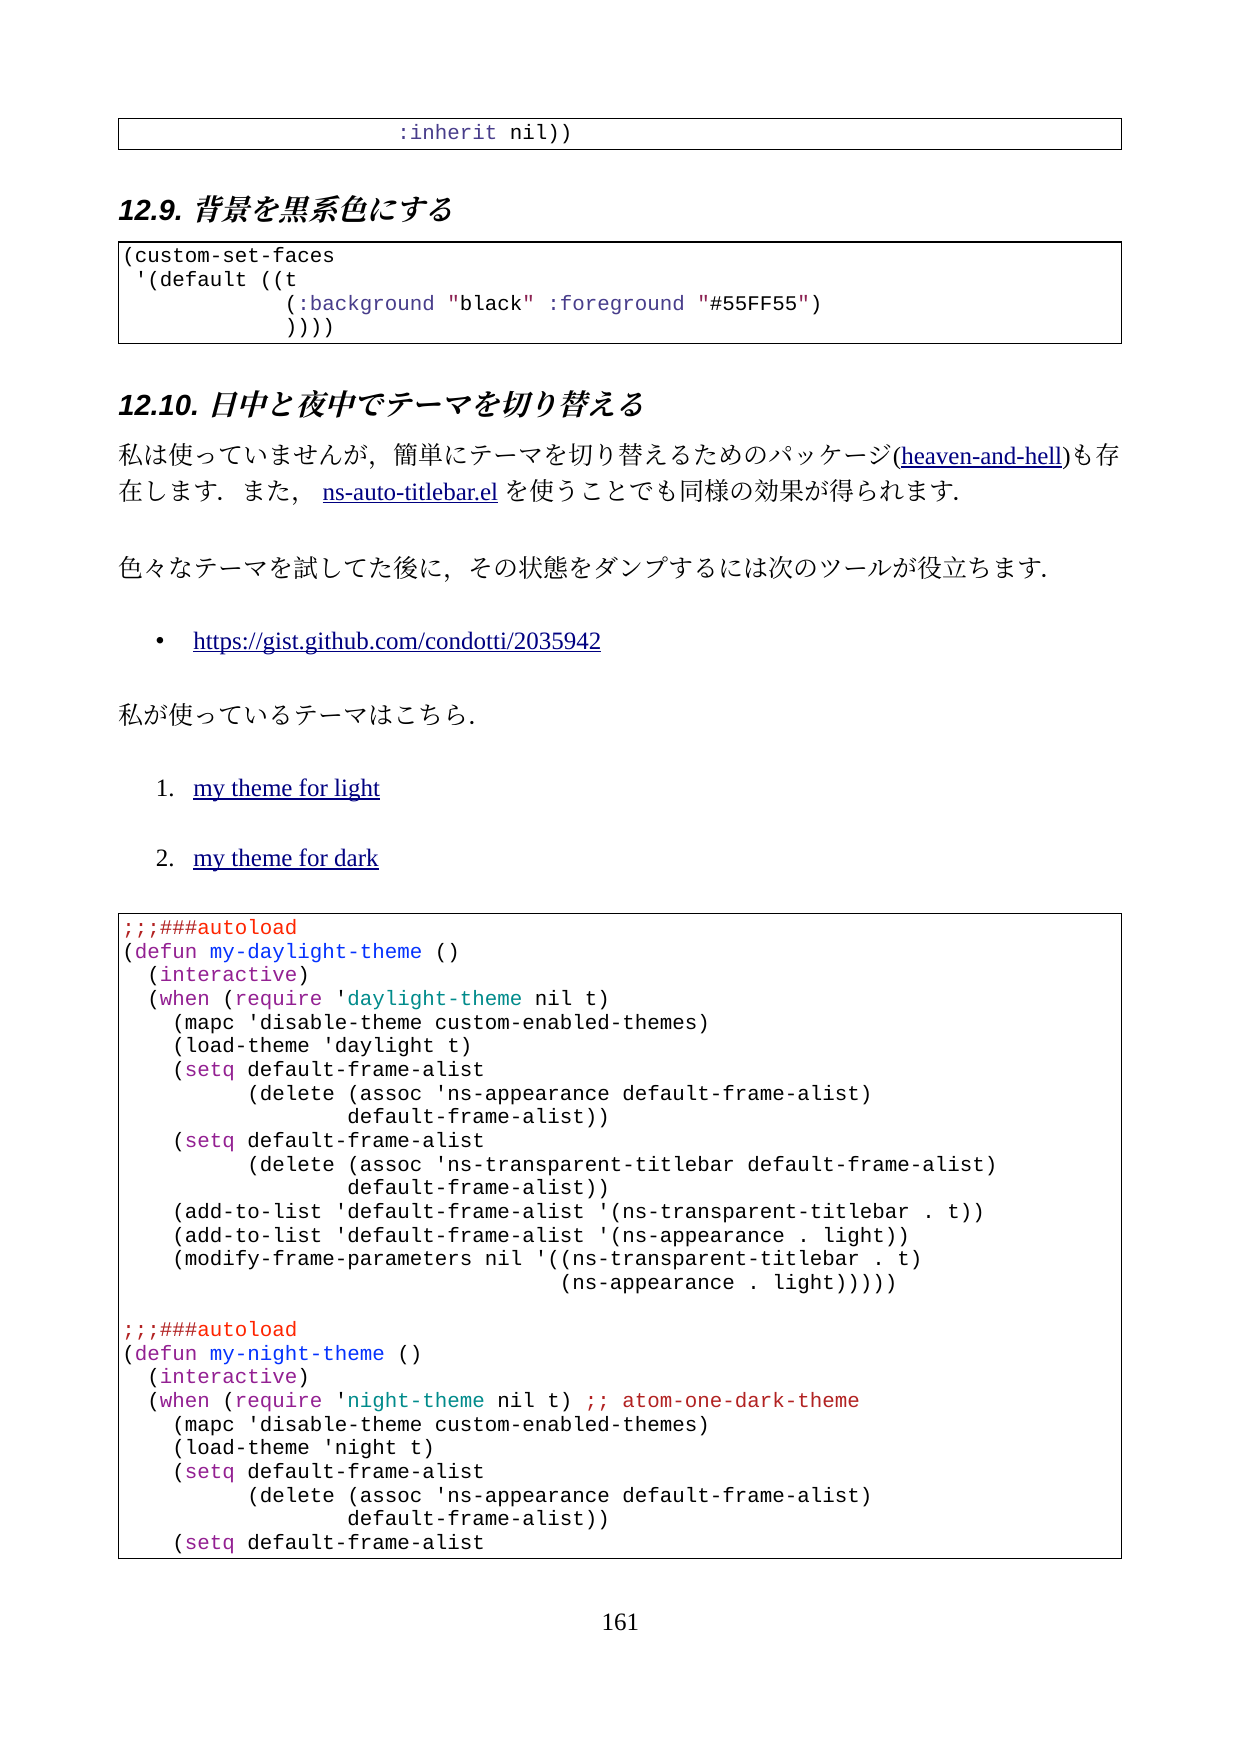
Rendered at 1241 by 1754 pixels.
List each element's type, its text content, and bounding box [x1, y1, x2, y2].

text (interactive) [119, 961, 1121, 984]
text (interactive) [119, 1362, 1121, 1386]
text (mapc 'disable-theme custom-enabled-themes) [119, 1410, 1121, 1433]
text default-frame-alist)) [119, 1173, 1121, 1197]
subtitle 日中と夜中でテーマを切り替える [118, 381, 1122, 423]
text default-frame-alist)) [119, 1102, 1121, 1126]
text (delete (assoc 'ns-appearance default-frame-alist) [119, 1079, 1121, 1102]
text (setq default-frame-alist [119, 1055, 1121, 1079]
text (load-theme 'night t) [119, 1433, 1121, 1457]
text (add-to-list 'default-frame-alist '(ns-appearance . light)) [119, 1221, 1121, 1244]
text (:background "black" :foreground "#55FF55") [119, 289, 1121, 312]
text (add-to-list 'default-frame-alist '(ns-transparent-titlebar . t)) [119, 1197, 1121, 1221]
text 私が使っているテーマはこちら． [118, 696, 1122, 761]
text 色々なテーマを試してた後に，その状態をダンプするには次のツールが役立ちます． [118, 549, 1122, 613]
text (modify-frame-parameters nil '((ns-transparent-titlebar . t) [119, 1244, 1121, 1268]
text (mapc 'disable-theme custom-enabled-themes) [119, 1008, 1121, 1031]
list https://gist.github.com/condotti/2035942 [156, 626, 1122, 683]
text :inherit nil)) [119, 119, 1121, 149]
text (setq default-frame-alist [119, 1457, 1121, 1481]
text 私は使っていませんが，簡単にテーマを切り替えるためのパッケージ(heaven-and-hell)も存在します．また， ns-auto-titlebar.el を使うことでも同様の効果が得られます． [118, 436, 1122, 536]
text (delete (assoc 'ns-appearance default-frame-alist) [119, 1481, 1121, 1504]
text (setq default-frame-alist [119, 1528, 1121, 1558]
text (when (require 'daylight-theme nil t) [119, 984, 1121, 1008]
text (custom-set-faces [119, 243, 1121, 265]
text (setq default-frame-alist [119, 1126, 1121, 1150]
text (load-theme 'daylight t) [119, 1031, 1121, 1055]
text '(default ((t [119, 265, 1121, 289]
text (defun my-night-theme () [119, 1339, 1121, 1362]
list my theme for dark [156, 843, 1122, 901]
text )))) [119, 312, 1121, 343]
subtitle 背景を黒系色にする [118, 187, 1122, 229]
text (when (require 'night-theme nil t) ;; atom-one-dark-theme [119, 1386, 1121, 1410]
text default-frame-alist)) [119, 1504, 1121, 1528]
list my theme for light [156, 773, 1122, 831]
text ;;;###autoload [119, 914, 1121, 937]
text (delete (assoc 'ns-transparent-titlebar default-frame-alist) [119, 1150, 1121, 1173]
text (ns-appearance . light))))) [119, 1268, 1121, 1292]
text ;;;###autoload [119, 1315, 1121, 1339]
text (defun my-daylight-theme () [119, 937, 1121, 961]
